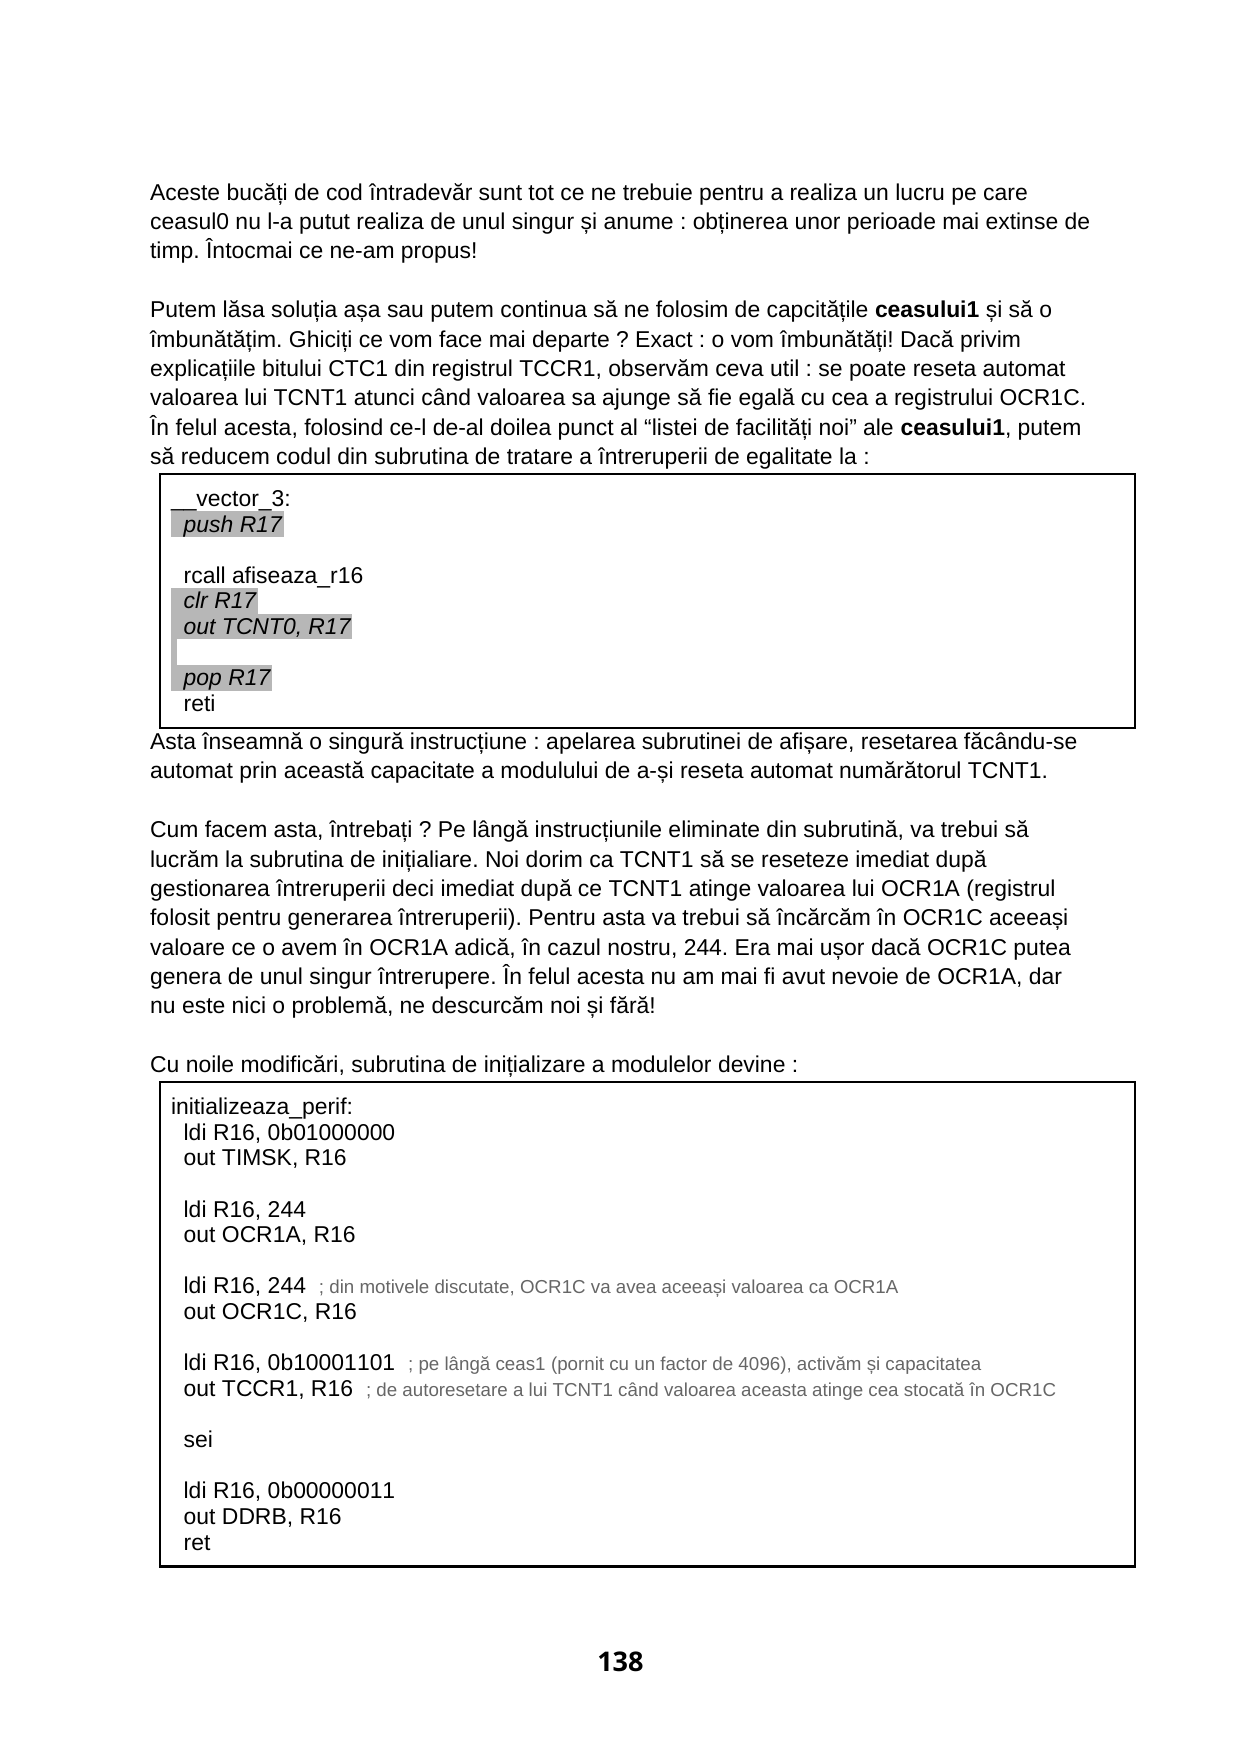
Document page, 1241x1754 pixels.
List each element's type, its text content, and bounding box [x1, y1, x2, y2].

text Putem lăsa soluția așa sau putem continua să ne folosim de capcitățile ceasului1 și să o îmbunătățim. Ghiciți ce vom face mai departe ? Exact : o vom îmbunătăți! Dacă privim explicațiile bitului CTC1 din registrul TCCR1, observăm ceva util : se poate reseta automat valoarea lui TCNT1 atunci când valoarea sa ajunge să fie egală cu cea a registrului OCR1C. În felul acesta, folosind ce-l de-al doilea punct al “listei de facilități noi” ale ceasului1, putem să reducem codul din subrutina de tratare a întreruperii de egalitate la : [150, 297, 1091, 469]
text Cu noile modificări, subrutina de inițializare a modulelor devine : [150, 1052, 1091, 1077]
text Asta înseamnă o singură instrucțiune : apelarea subrutinei de afișare, resetarea făcându-se automat prin această capacitate a modulului de a-și reseta automat numărătorul TCNT1. [150, 729, 1091, 784]
text Aceste bucăți de cod întradevăr sunt tot ce ne trebuie pentru a realiza un lucru pe care ceasul0 nu l-a putut realiza de unul singur și anume : obținerea unor perioade mai extinse de timp. Întocmai ce ne-am propus! [150, 179, 1091, 264]
text Cum facem asta, întrebați ? Pe lângă instrucțiunile eliminate din subrutină, va trebui să lucrăm la subrutina de inițialiare. Noi dorim ca TCNT1 să se reseteze imediat după gestionarea întreruperii deci imediat după ce TCNT1 atinge valoarea lui OCR1A (registrul folosit pentru generarea întreruperii). Pentru asta va trebui să încărcăm în OCR1C aceeași valoare ce o avem în OCR1A adică, în cazul nostru, 244. Era mai ușor dacă OCR1C putea genera de unul singur întrerupere. În felul acesta nu am mai fi avut nevoie de OCR1A, dar nu este nici o problemă, ne descurcăm noi și fără! [150, 817, 1091, 1019]
table_header initializeaza_perif: ldi R16, 0b01000000 out TIMSK, R16 ldi R16, 244 out OCR1A, R16 ldi R16, 244 ; din motivele discutate, OCR1C va avea aceeași valoarea ca OCR1A out OCR1C, R16 ldi R16, 0b10001101 ; pe lângă ceas1 (pornit cu un factor de 4096), activăm și capacitatea out TCCR1, R16 ; de autoresetare a lui TCNT1 când valoarea aceasta atinge cea stocată în OCR1C sei ldi R16, 0b00000011 out DDRB, R16 ret [161, 1083, 1134, 1565]
table_header __vector_3: push R17 rcall afiseaza_r16 clr R17 out TCNT0, R17 pop R17 reti [161, 475, 1134, 727]
